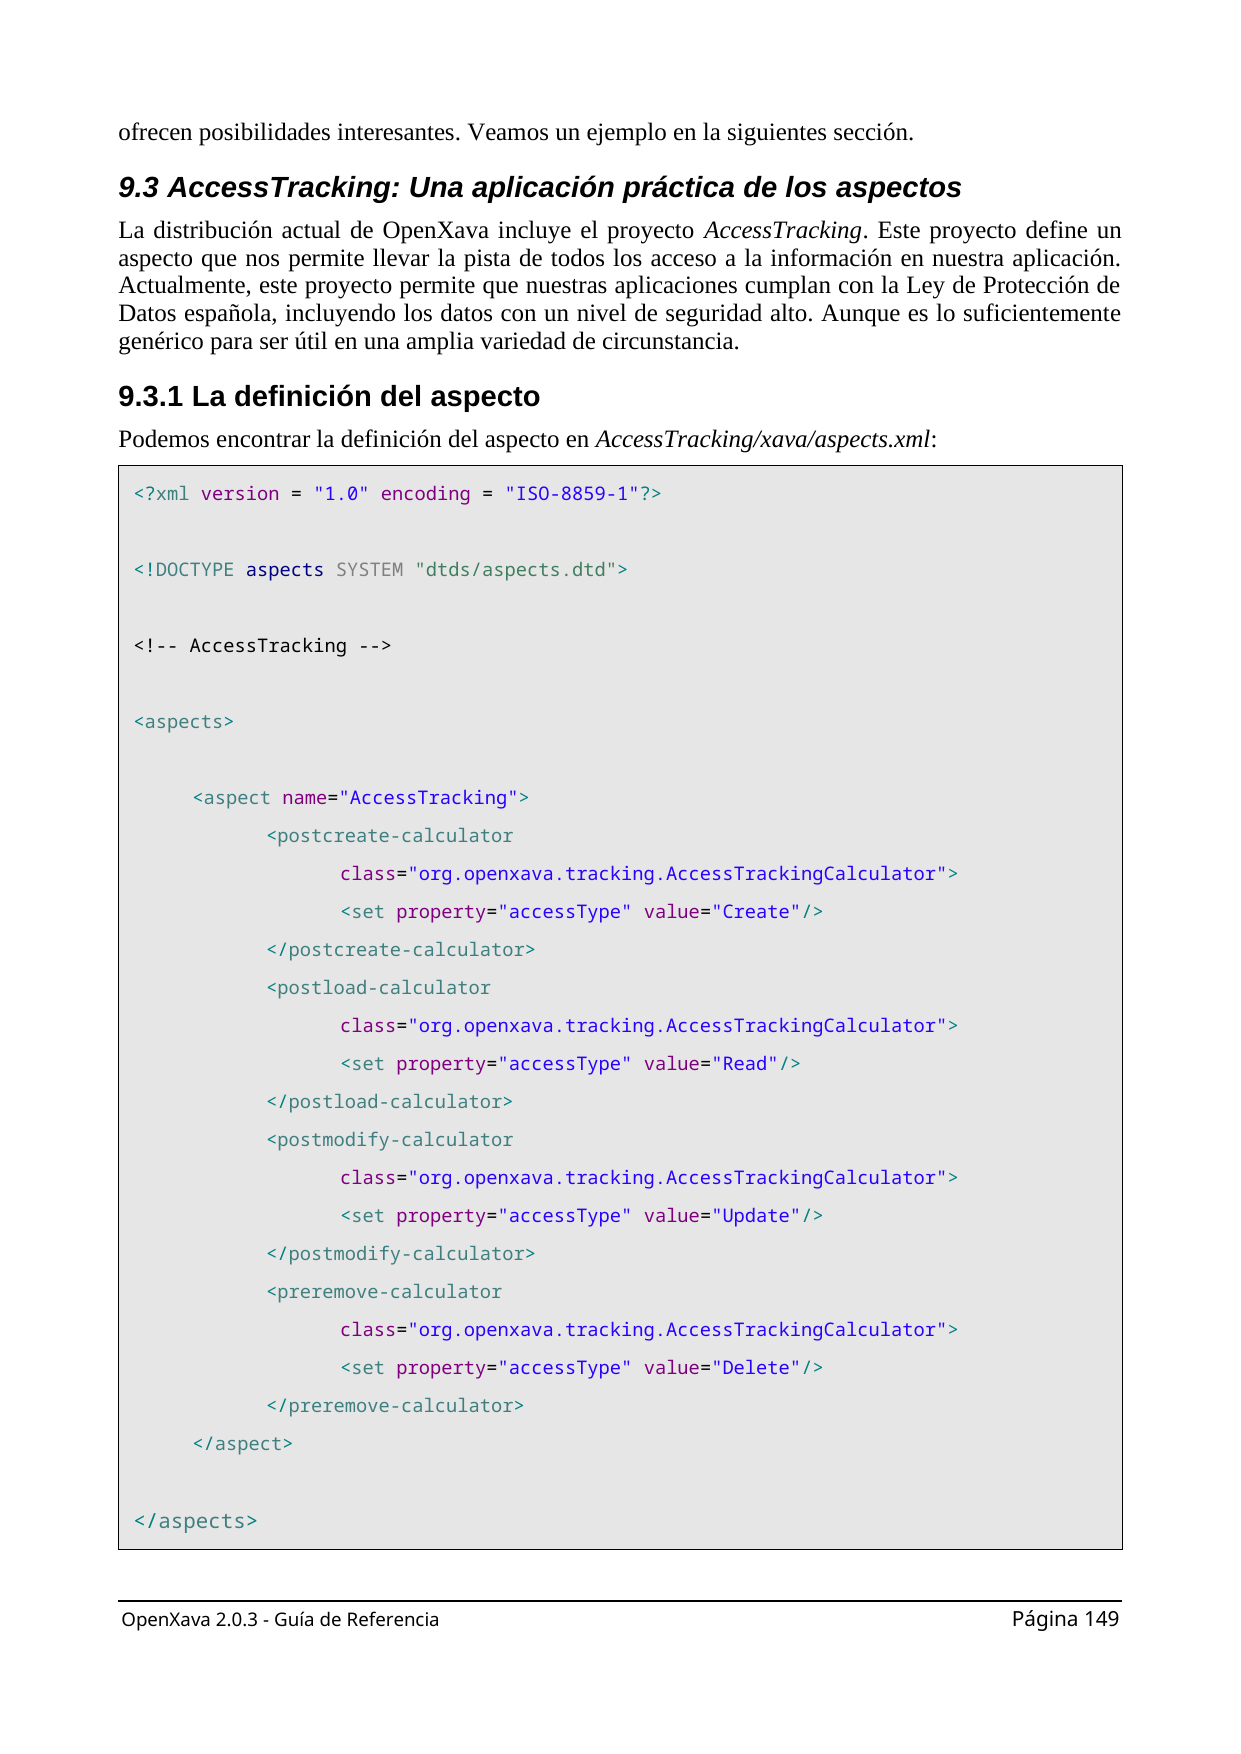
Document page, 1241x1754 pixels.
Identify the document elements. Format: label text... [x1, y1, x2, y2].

text <postload-calculator [119, 959, 1122, 997]
text </postcreate-calculator> [119, 921, 1122, 959]
subtitle La definición del aspecto [118, 379, 1122, 412]
text <set property="accessType" value="Create"/> [119, 883, 1122, 921]
text </aspects> [119, 1492, 1122, 1549]
text class="org.openxava.tracking.AccessTrackingCalculator"> [119, 997, 1122, 1035]
text <aspect name="AccessTracking"> [119, 769, 1122, 807]
text <preremove-calculator [119, 1263, 1122, 1301]
text <!-- AccessTracking --> [119, 617, 1122, 655]
text <aspects> [119, 693, 1122, 731]
text class="org.openxava.tracking.AccessTrackingCalculator"> [119, 1301, 1122, 1339]
text <set property="accessType" value="Read"/> [119, 1035, 1122, 1073]
text ofrecen posibilidades interesantes. Veamos un ejemplo en la siguientes sección. [118, 118, 1122, 146]
text class="org.openxava.tracking.AccessTrackingCalculator"> [119, 1149, 1122, 1187]
text <set property="accessType" value="Update"/> [119, 1187, 1122, 1225]
text </postload-calculator> [119, 1073, 1122, 1111]
text Podemos encontrar la definición del aspecto en AccessTracking/xava/aspects.xml: [118, 425, 1122, 452]
text La distribución actual de OpenXava incluye el proyecto AccessTracking. Este proyecto define un aspecto que nos permite llevar la pista de todos los acceso a la información en nuestra aplicación. Actualmente, este proyecto permite que nuestras aplicaciones cumplan con la Ley de Protección de Datos española, incluyendo los datos con un nivel de seguridad alto. Aunque es lo suficientemente genérico para ser útil en una amplia variedad de circunstancia. [118, 216, 1122, 354]
text <postmodify-calculator [119, 1111, 1122, 1149]
text <set property="accessType" value="Delete"/> [119, 1339, 1122, 1377]
text </preremove-calculator> [119, 1377, 1122, 1416]
text </aspect> [119, 1416, 1122, 1453]
text <postcreate-calculator [119, 807, 1122, 845]
text class="org.openxava.tracking.AccessTrackingCalculator"> [119, 845, 1122, 883]
text </postmodify-calculator> [119, 1225, 1122, 1263]
text <?xml version = "1.0" encoding = "ISO-8859-1"?> [119, 466, 1122, 503]
text <!DOCTYPE aspects SYSTEM "dtds/aspects.dtd"> [119, 541, 1122, 579]
subtitle AccessTracking: Una aplicación práctica de los aspectos [118, 171, 1122, 203]
